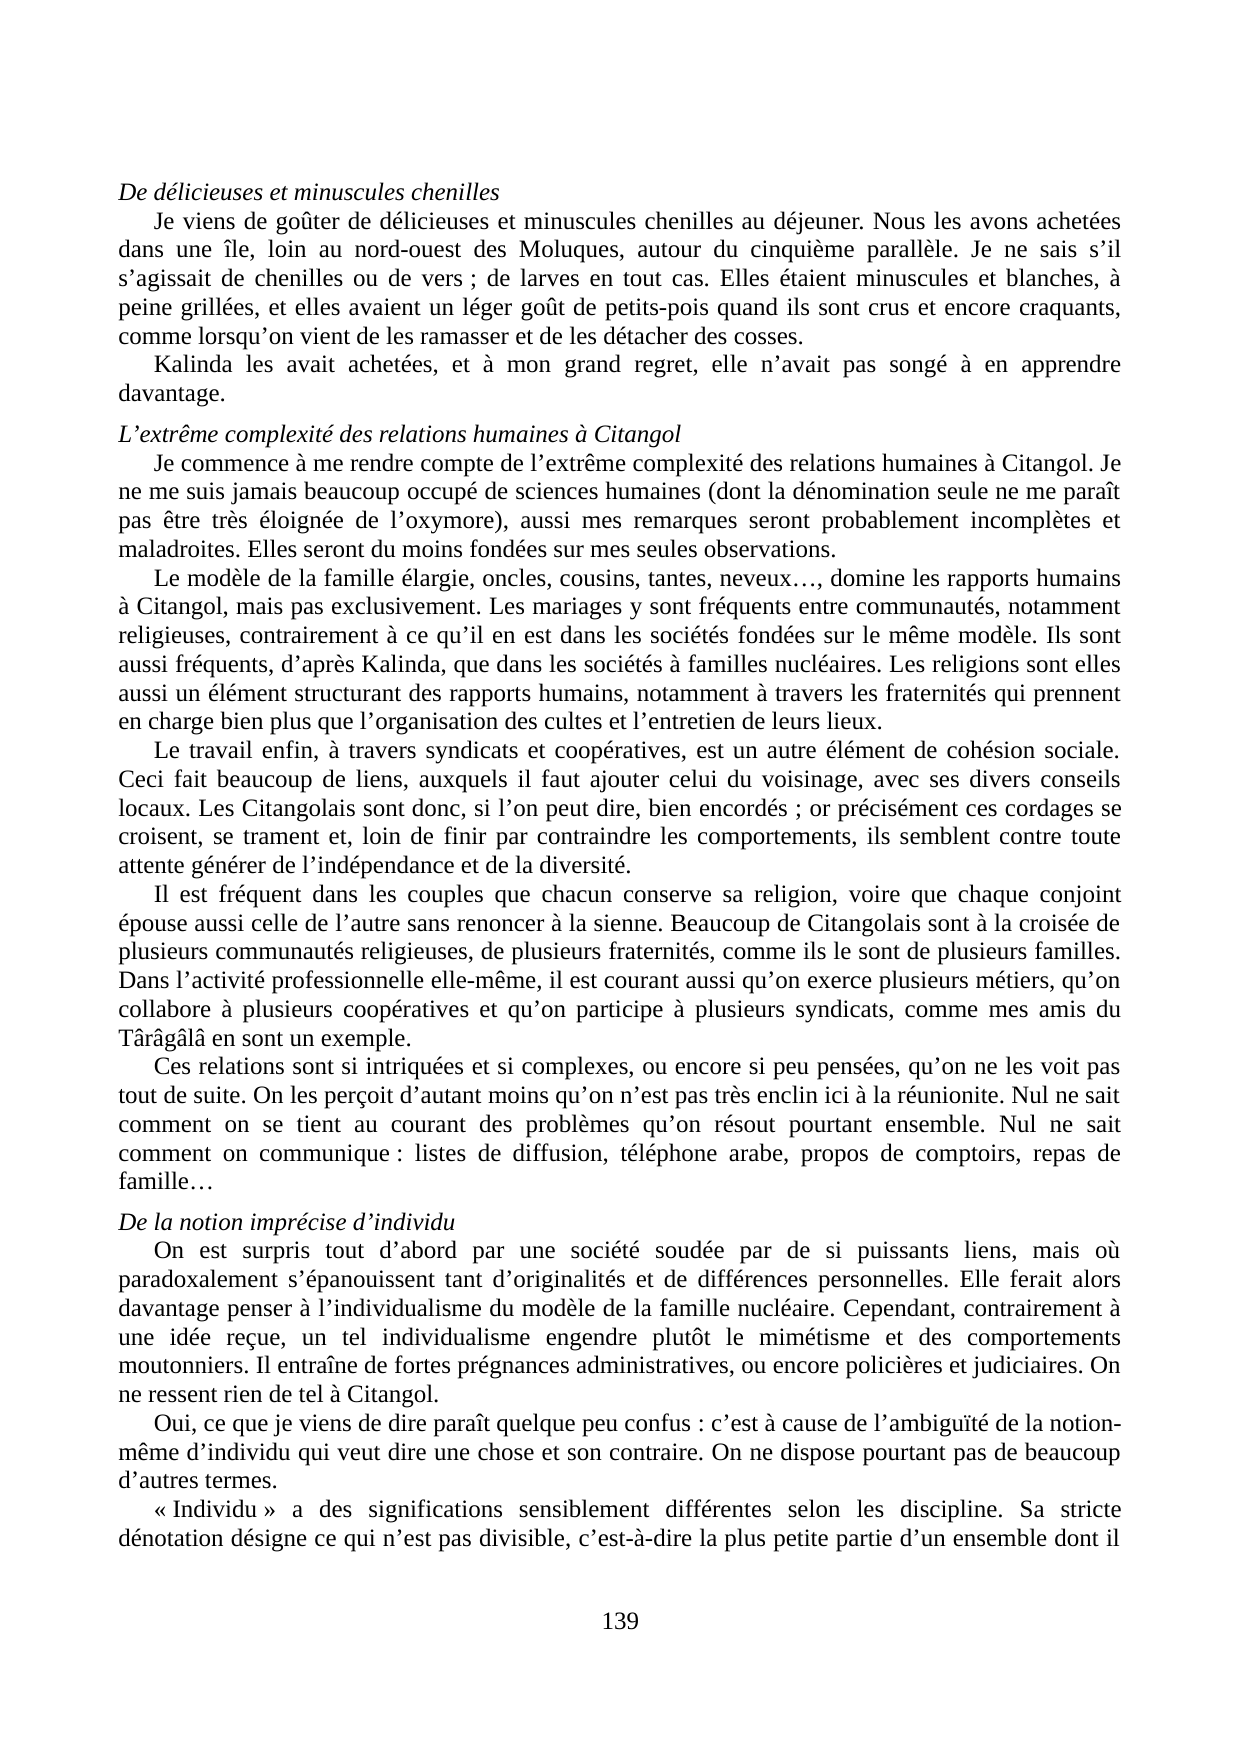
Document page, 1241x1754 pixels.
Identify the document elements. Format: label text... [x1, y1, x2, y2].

text Kalinda les avait achetées, et à mon grand regret, elle n’avait pas songé à en apprendre davantage. [118, 349, 1122, 407]
text Le travail enfin, à travers syndicats et coopératives, est un autre élément de cohésion sociale. Ceci fait beaucoup de liens, auxquels il faut ajouter celui du voisinage, avec ses divers conseils locaux. Les Citangolais sont donc, si l’on peut dire, bien encordés ; or précisément ces cordages se croisent, se trament et, loin de finir par contraindre les comportements, ils semblent contre toute attente générer de l’indépendance et de la diversité. [118, 735, 1122, 879]
text On est surpris tout d’abord par une société soudée par de si puissants liens, mais où paradoxalement s’épanouissent tant d’originalités et de différences personnelles. Elle ferait alors davantage penser à l’individualisme du modèle de la famille nucléaire. Cependant, contrairement à une idée reçue, un tel individualisme engendre plutôt le mimétisme et des comportements moutonniers. Il entraîne de fortes prégnances administratives, ou encore policières et judiciaires. On ne ressent rien de tel à Citangol. [118, 1236, 1122, 1408]
text Oui, ce que je viens de dire paraît quelque peu confus : c’est à cause de l’ambiguïté de la notion-même d’individu qui veut dire une chose et son contraire. On ne dispose pourtant pas de beaucoup d’autres termes. [118, 1408, 1122, 1494]
text Ces relations sont si intriquées et si complexes, ou encore si peu pensées, qu’on ne les voit pas tout de suite. On les perçoit d’autant moins qu’on n’est pas très enclin ici à la réunionite. Nul ne sait comment on se tient au courant des problèmes qu’on résout pourtant ensemble. Nul ne sait comment on communique : listes de diffusion, téléphone arabe, propos de comptoirs, repas de famille… [118, 1051, 1122, 1195]
text Je commence à me rendre compte de l’extrême complexité des relations humaines à Citangol. Je ne me suis jamais beaucoup occupé de sciences humaines (dont la dénomination seule ne me paraît pas être très éloignée de l’oxymore), aussi mes remarques seront probablement incomplètes et maladroites. Elles seront du moins fondées sur mes seules observations. [118, 448, 1122, 563]
subtitle L’extrême complexité des relations humaines à Citangol [118, 419, 1122, 448]
text « Individu » a des significations sensiblement différentes selon les discipline. Sa stricte dénotation désigne ce qui n’est pas divisible, c’est-à-dire la plus petite partie d’un ensemble dont il [118, 1494, 1122, 1552]
text Il est fréquent dans les couples que chacun conserve sa religion, voire que chaque conjoint épouse aussi celle de l’autre sans renoncer à la sienne. Beaucoup de Citangolais sont à la croisée de plusieurs communautés religieuses, de plusieurs fraternités, comme ils le sont de plusieurs familles. Dans l’activité professionnelle elle-même, il est courant aussi qu’on exerce plusieurs métiers, qu’on collabore à plusieurs coopératives et qu’on participe à plusieurs syndicats, comme mes amis du Târâgâlâ en sont un exemple. [118, 879, 1122, 1051]
text Le modèle de la famille élargie, oncles, cousins, tantes, neveux…, domine les rapports humains à Citangol, mais pas exclusivement. Les mariages y sont fréquents entre communautés, notamment religieuses, contrairement à ce qu’il en est dans les sociétés fondées sur le même modèle. Ils sont aussi fréquents, d’après Kalinda, que dans les sociétés à familles nucléaires. Les religions sont elles aussi un élément structurant des rapports humains, notamment à travers les fraternités qui prennent en charge bien plus que l’organisation des cultes et l’entretien de leurs lieux. [118, 563, 1122, 735]
text Je viens de goûter de délicieuses et minuscules chenilles au déjeuner. Nous les avons achetées dans une île, loin au nord-ouest des Moluques, autour du cinquième parallèle. Je ne sais s’il s’agissait de chenilles ou de vers ; de larves en tout cas. Elles étaient minuscules et blanches, à peine grillées, et elles avaient un léger goût de petits-pois quand ils sont crus et encore craquants, comme lorsqu’on vient de les ramasser et de les détacher des cosses. [118, 206, 1122, 349]
subtitle De délicieuses et minuscules chenilles [118, 177, 1122, 206]
subtitle De la notion imprécise d’individu [118, 1207, 1122, 1236]
